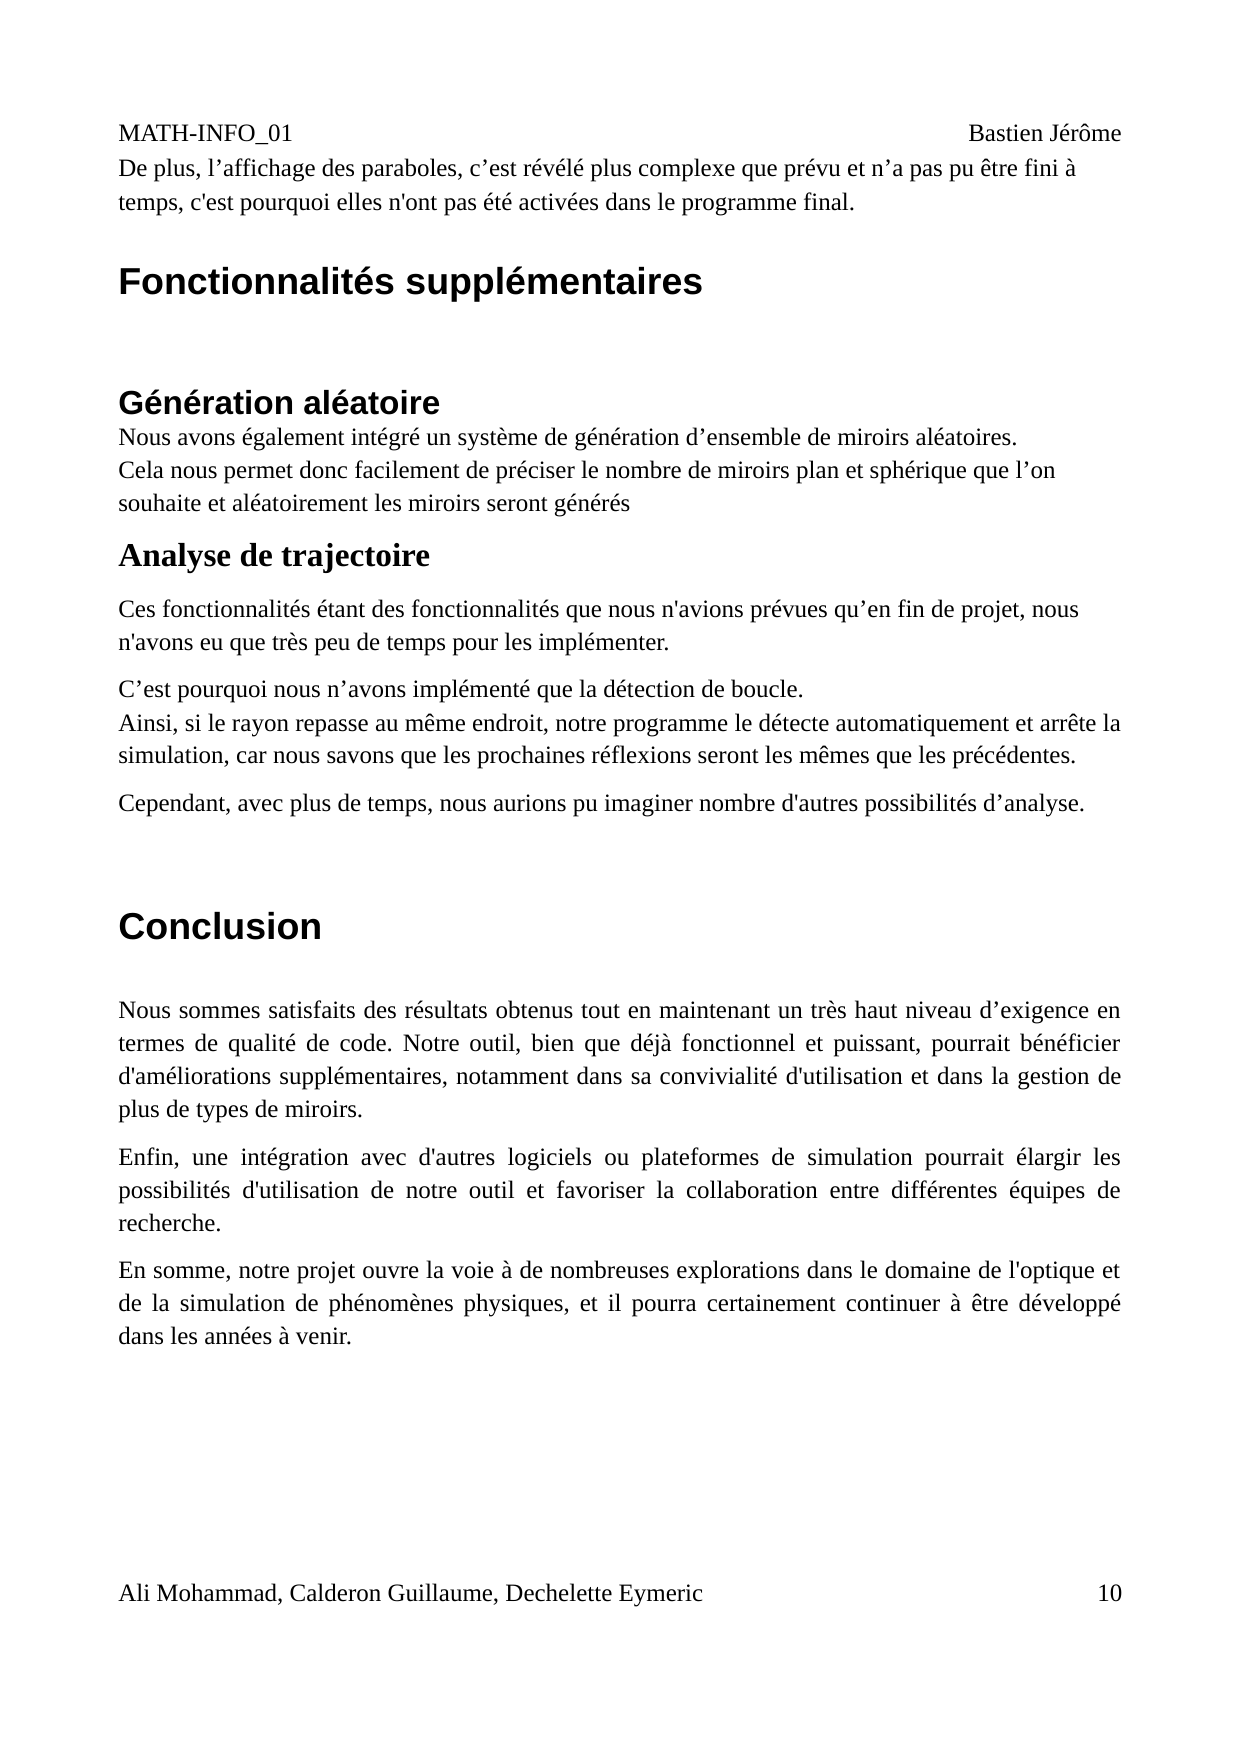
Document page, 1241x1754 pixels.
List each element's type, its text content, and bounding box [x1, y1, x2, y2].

text Cependant, avec plus de temps, nous aurions pu imaginer nombre d'autres possibilités d’analyse. [118, 788, 1122, 817]
text De plus, l’affichage des paraboles, c’est révélé plus complexe que prévu et n’a pas pu être fini à temps, c'est pourquoi elles n'ont pas été activées dans le programme final. [118, 153, 1122, 215]
text C’est pourquoi nous n’avons implémenté que la détection de boucle. Ainsi, si le rayon repasse au même endroit, notre programme le détecte automatiquement et arrête la simulation, car nous savons que les prochaines réflexions seront les mêmes que les précédentes. [118, 674, 1122, 769]
text Nous sommes satisfaits des résultats obtenus tout en maintenant un très haut niveau d’exigence en termes de qualité de code. Notre outil, bien que déjà fonctionnel et puissant, pourrait bénéficier d'améliorations supplémentaires, notamment dans sa convivialité d'utilisation et dans la gestion de plus de types de miroirs. [118, 995, 1122, 1123]
text Ces fonctionnalités étant des fonctionnalités que nous n'avions prévues qu’en fin de projet, nous n'avons eu que très peu de temps pour les implémenter. [118, 594, 1122, 656]
subtitle Génération aléatoire [118, 383, 1122, 422]
text Nous avons également intégré un système de génération d’ensemble de miroirs aléatoires. Cela nous permet donc facilement de préciser le nombre de miroirs plan et sphérique que l’on souhaite et aléatoirement les miroirs seront générés [118, 422, 1122, 516]
text En somme, notre projet ouvre la voie à de nombreuses explorations dans le domaine de l'optique et de la simulation de phénomènes physiques, et il pourra certainement continuer à être développé dans les années à venir. [118, 1255, 1122, 1350]
subtitle Conclusion [118, 904, 1122, 947]
text Enfin, une intégration avec d'autres logiciels ou plateformes de simulation pourrait élargir les possibilités d'utilisation de notre outil et favoriser la collaboration entre différentes équipes de recherche. [118, 1142, 1122, 1236]
text Analyse de trajectoire [118, 535, 1122, 574]
subtitle Fonctionnalités supplémentaires [118, 259, 1122, 302]
